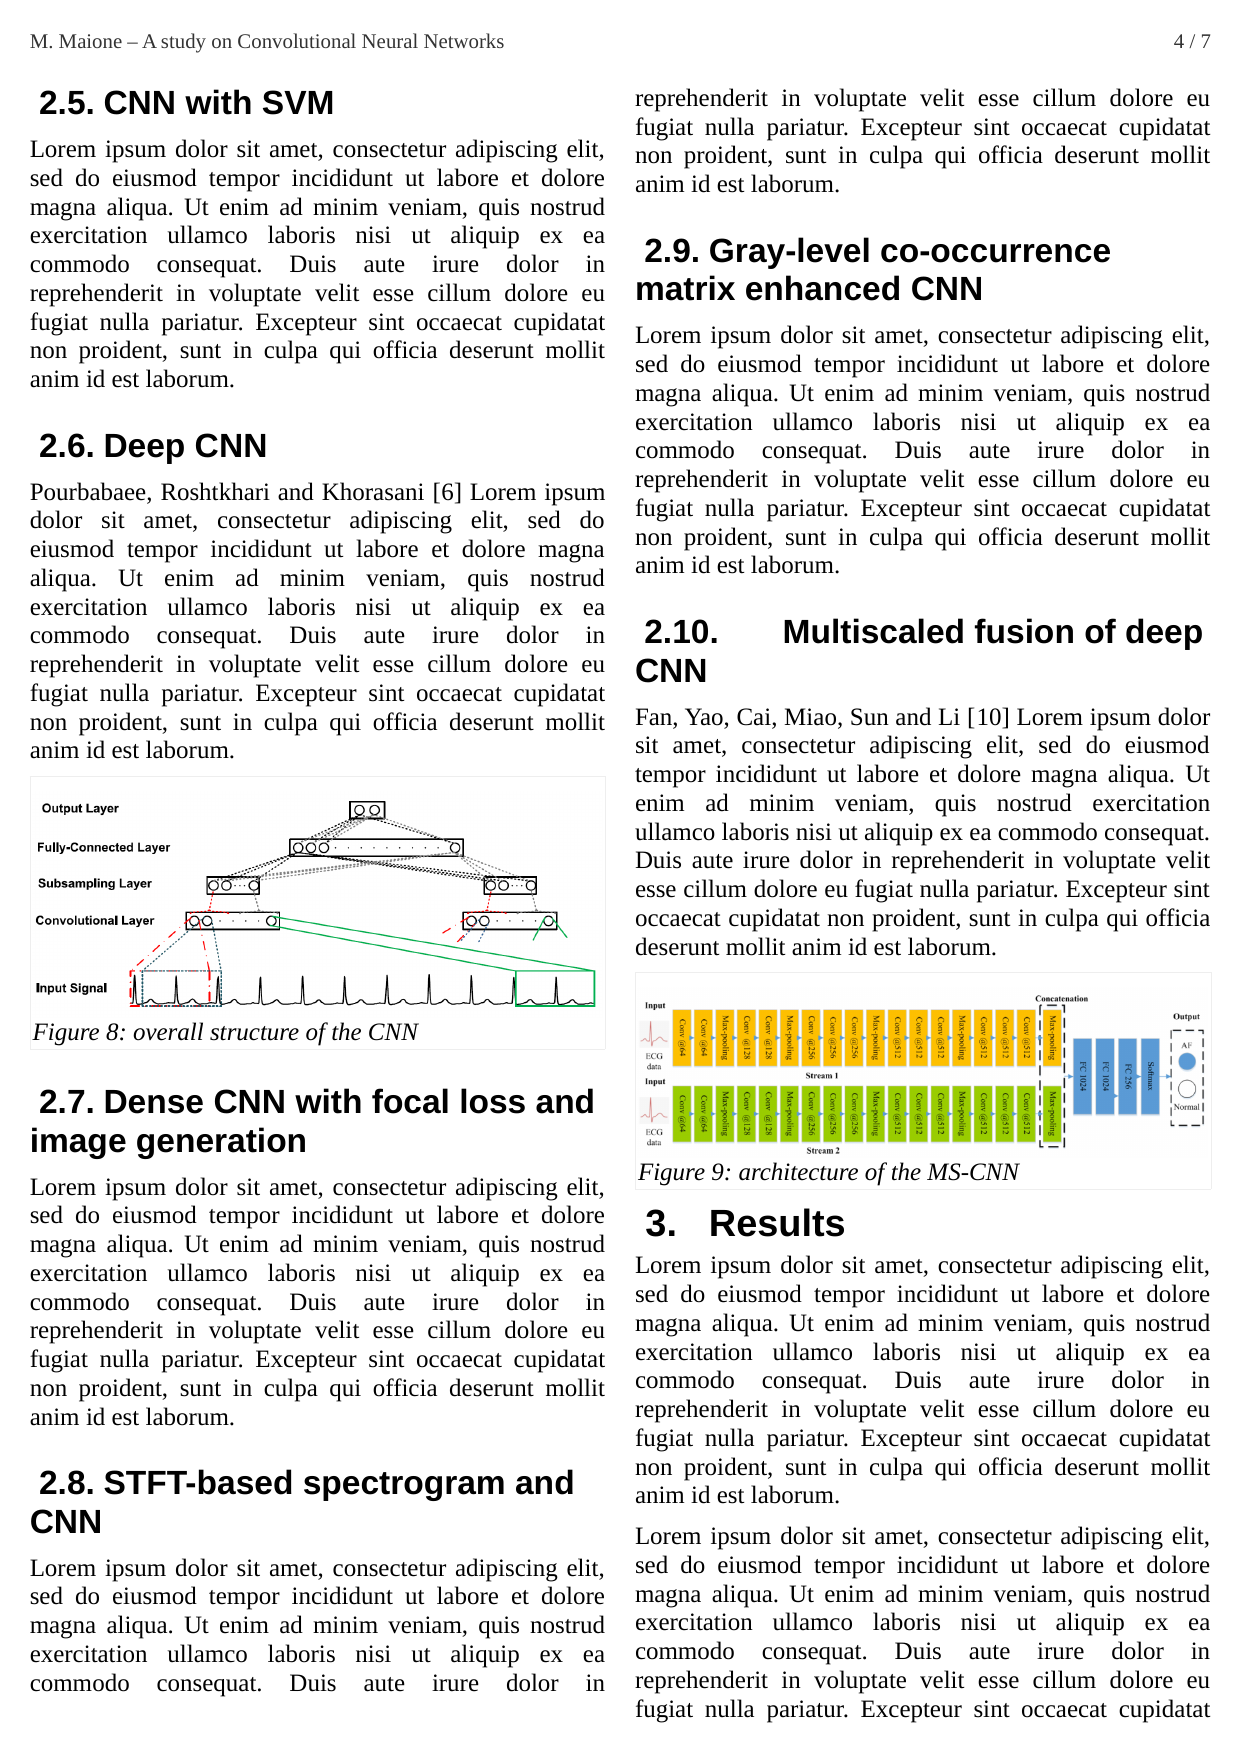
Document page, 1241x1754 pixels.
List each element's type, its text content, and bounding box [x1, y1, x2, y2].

text Lorem ipsum dolor sit amet, consectetur adipiscing elit, sed do eiusmod tempor incididunt ut labore et dolore magna aliqua. Ut enim ad minim veniam, quis nostrud exercitation ullamco laboris nisi ut aliquip ex ea commodo consequat. Duis aute irure dolor in reprehenderit in voluptate velit esse cillum dolore eu fugiat nulla pariatur. Excepteur sint occaecat cupidatat [635, 1521, 1211, 1722]
text Lorem ipsum dolor sit amet, consectetur adipiscing elit, sed do eiusmod tempor incididunt ut labore et dolore magna aliqua. Ut enim ad minim veniam, quis nostrud exercitation ullamco laboris nisi ut aliquip ex ea commodo consequat. Duis aute irure dolor in reprehenderit in voluptate velit esse cillum dolore eu fugiat nulla pariatur. Excepteur sint occaecat cupidatat non proident, sunt in culpa qui officia deserunt mollit anim id est laborum. [635, 320, 1211, 579]
subtitle Deep CNN [29, 426, 605, 464]
text Pourbabaee, Roshtkhari and Khorasani [6] Lorem ipsum dolor sit amet, consectetur adipiscing elit, sed do eiusmod tempor incididunt ut labore et dolore magna aliqua. Ut enim ad minim veniam, quis nostrud exercitation ullamco laboris nisi ut aliquip ex ea commodo consequat. Duis aute irure dolor in reprehenderit in voluptate velit esse cillum dolore eu fugiat nulla pariatur. Excepteur sint occaecat cupidatat non proident, sunt in culpa qui officia deserunt mollit anim id est laborum. [29, 477, 605, 764]
text Figure 8: overall structure of the CNN [32, 1018, 602, 1046]
text Figure 9: architecture of the MS-CNN [638, 1158, 1208, 1186]
text Lorem ipsum dolor sit amet, consectetur adipiscing elit, sed do eiusmod tempor incididunt ut labore et dolore magna aliqua. Ut enim ad minim veniam, quis nostrud exercitation ullamco laboris nisi ut aliquip ex ea commodo consequat. Duis aute irure dolor in reprehenderit in voluptate velit esse cillum dolore eu fugiat nulla pariatur. Excepteur sint occaecat cupidatat non proident, sunt in culpa qui officia deserunt mollit anim id est laborum. [29, 1172, 605, 1430]
subtitle Multiscaled fusion of deep CNN [635, 612, 1211, 689]
subtitle STFT-based spectrogram and CNN [29, 1463, 605, 1540]
subtitle Results [635, 1201, 1211, 1245]
text Fan, Yao, Cai, Miao, Sun and Li [10] Lorem ipsum dolor sit amet, consectetur adipiscing elit, sed do eiusmod tempor incididunt ut labore et dolore magna aliqua. Ut enim ad minim veniam, quis nostrud exercitation ullamco laboris nisi ut aliquip ex ea commodo consequat. Duis aute irure dolor in reprehenderit in voluptate velit esse cillum dolore eu fugiat nulla pariatur. Excepteur sint occaecat cupidatat non proident, sunt in culpa qui officia deserunt mollit anim id est laborum. [635, 702, 1211, 960]
text Lorem ipsum dolor sit amet, consectetur adipiscing elit, sed do eiusmod tempor incididunt ut labore et dolore magna aliqua. Ut enim ad minim veniam, quis nostrud exercitation ullamco laboris nisi ut aliquip ex ea commodo consequat. Duis aute irure dolor in reprehenderit in voluptate velit esse cillum dolore eu fugiat nulla pariatur. Excepteur sint occaecat cupidatat non proident, sunt in culpa qui officia deserunt mollit anim id est laborum. [29, 134, 605, 393]
picture [637, 987, 1208, 1158]
text reprehenderit in voluptate velit esse cillum dolore eu fugiat nulla pariatur. Excepteur sint occaecat cupidatat non proident, sunt in culpa qui officia deserunt mollit anim id est laborum. [635, 83, 1211, 198]
text Lorem ipsum dolor sit amet, consectetur adipiscing elit, sed do eiusmod tempor incididunt ut labore et dolore magna aliqua. Ut enim ad minim veniam, quis nostrud exercitation ullamco laboris nisi ut aliquip ex ea commodo consequat. Duis aute irure dolor in [29, 1553, 605, 1696]
text Lorem ipsum dolor sit amet, consectetur adipiscing elit, sed do eiusmod tempor incididunt ut labore et dolore magna aliqua. Ut enim ad minim veniam, quis nostrud exercitation ullamco laboris nisi ut aliquip ex ea commodo consequat. Duis aute irure dolor in reprehenderit in voluptate velit esse cillum dolore eu fugiat nulla pariatur. Excepteur sint occaecat cupidatat non proident, sunt in culpa qui officia deserunt mollit anim id est laborum. [635, 1251, 1211, 1509]
subtitle CNN with SVM [29, 83, 605, 122]
subtitle Gray-level co-occurrence matrix enhanced CNN [635, 231, 1211, 308]
picture [32, 791, 603, 1018]
subtitle Dense CNN with focal loss and image generation [29, 1082, 605, 1159]
